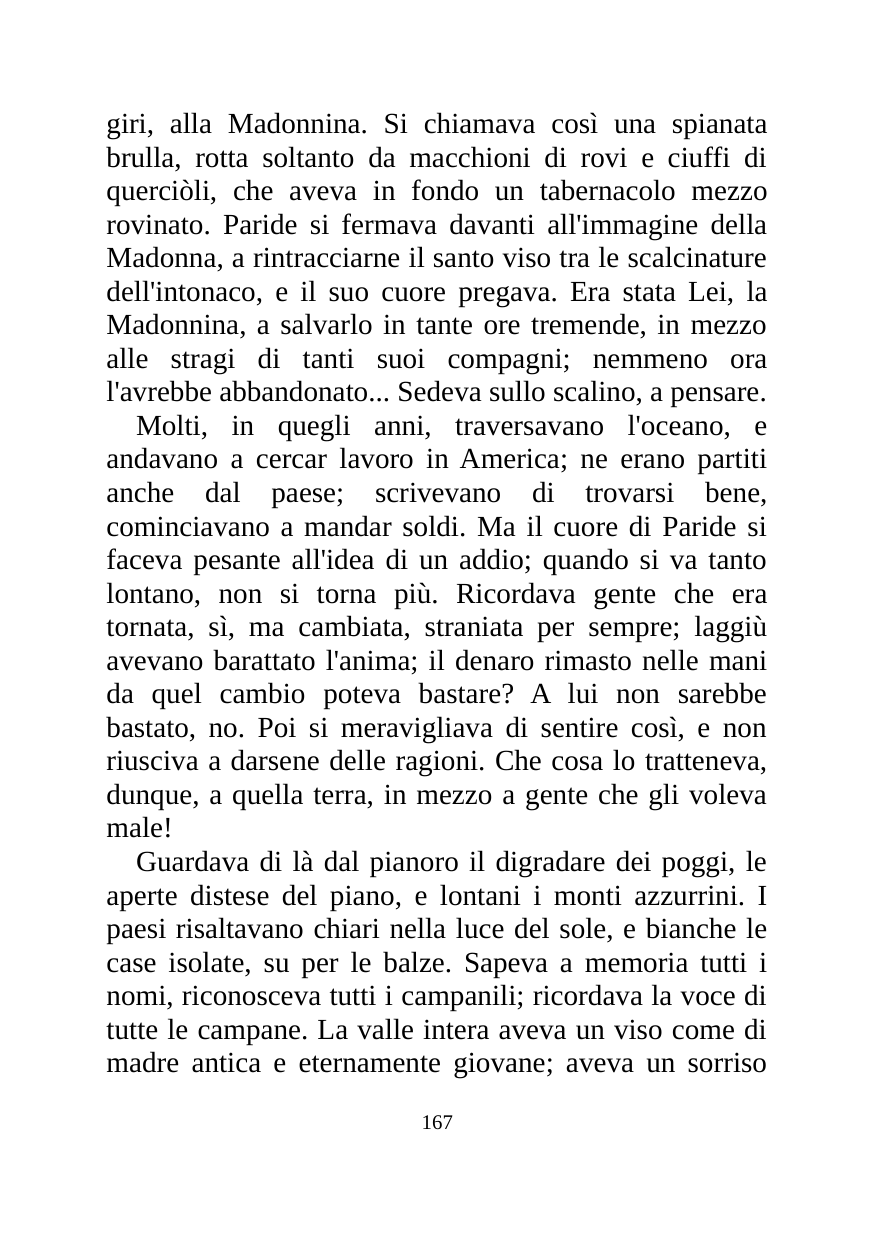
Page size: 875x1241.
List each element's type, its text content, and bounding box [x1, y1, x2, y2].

text giri, alla Madonnina. Si chiamava così una spianata brulla, rotta soltanto da macchioni di rovi e ciuffi di querciòli, che aveva in fondo un tabernacolo mezzo rovinato. Paride si fermava davanti all'immagine della Madonna, a rintracciarne il santo viso tra le scalcinature dell'intonaco, e il suo cuore pregava. Era stata Lei, la Madonnina, a salvarlo in tante ore tremende, in mezzo alle stragi di tanti suoi compagni; nemmeno ora l'avrebbe abbandonato... Sedeva sullo scalino, a pensare. [106, 106, 768, 408]
text Guardava di là dal pianoro il digradare dei poggi, le aperte distese del piano, e lontani i monti azzurrini. I paesi risaltavano chiari nella luce del sole, e bianche le case isolate, su per le balze. Sapeva a memoria tutti i nomi, riconosceva tutti i campanili; ricordava la voce di tutte le campane. La valle intera aveva un viso come di madre antica e eternamente giovane; aveva un sorriso [106, 844, 768, 1079]
text Molti, in quegli anni, traversavano l'oceano, e andavano a cercar lavoro in America; ne erano partiti anche dal paese; scrivevano di trovarsi bene, cominciavano a mandar soldi. Ma il cuore di Paride si faceva pesante all'idea di un addio; quando si va tanto lontano, non si torna più. Ricordava gente che era tornata, sì, ma cambiata, straniata per sempre; laggiù avevano barattato l'anima; il denaro rimasto nelle mani da quel cambio poteva bastare? A lui non sarebbe bastato, no. Poi si meravigliava di sentire così, e non riusciva a darsene delle ragioni. Che cosa lo tratteneva, dunque, a quella terra, in mezzo a gente che gli voleva male! [106, 408, 768, 844]
